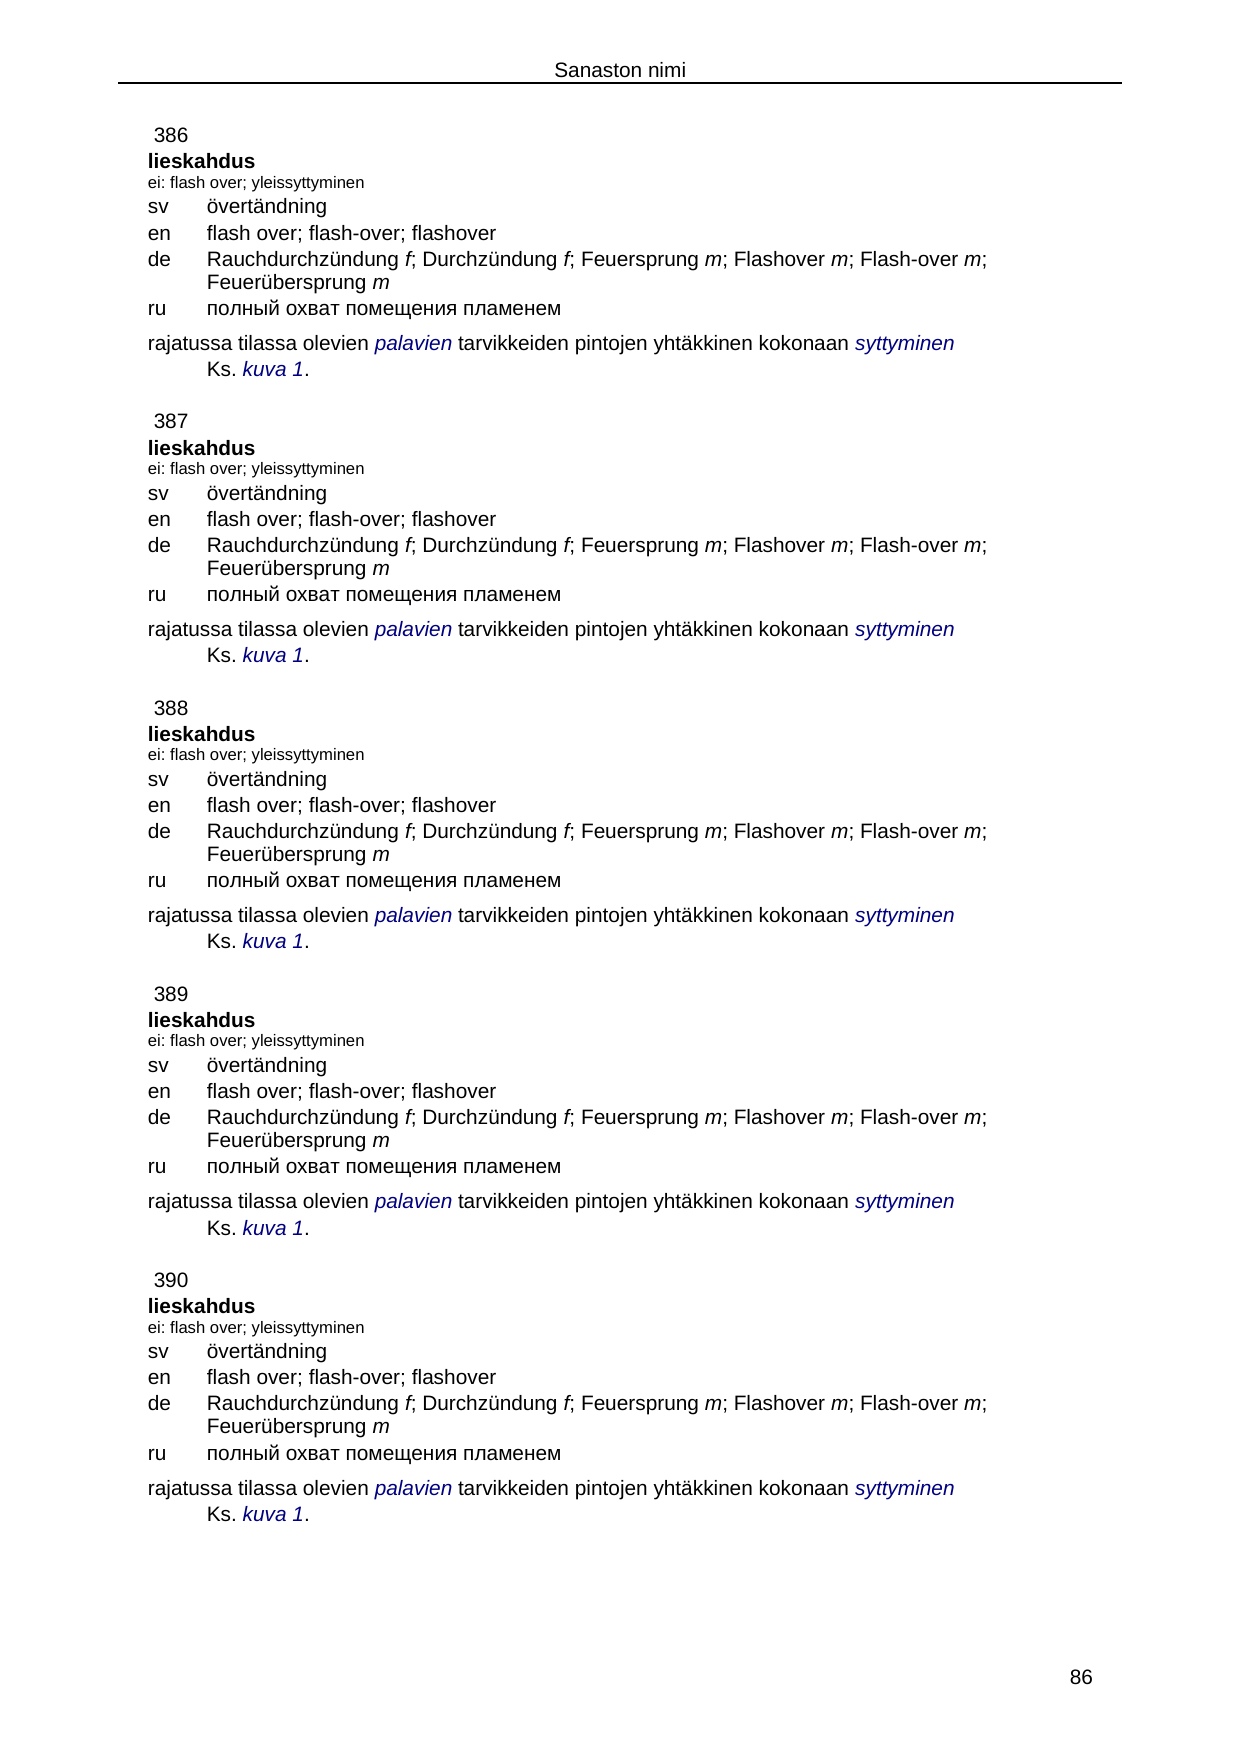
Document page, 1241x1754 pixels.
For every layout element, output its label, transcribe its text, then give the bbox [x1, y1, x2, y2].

table_header 390 lieskahdus ei: flash over; yleissyttyminen sv övertändning en flash over; flash-over; flashover de Rauchdurchzündung f; Durchzündung f; Feuersprung m; Flashover m; Flash-over m; Feuerübersprung m ru полный охват помещения пламенем rajatussa tilassa olevien palavien tarvikkeiden pintojen yhtäkkinen kokonaan syttyminen Ks. kuva 1. [118, 1263, 1122, 1526]
table_header 387 lieskahdus ei: flash over; yleissyttyminen sv övertändning en flash over; flash-over; flashover de Rauchdurchzündung f; Durchzündung f; Feuersprung m; Flashover m; Flash-over m; Feuerübersprung m ru полный охват помещения пламенем rajatussa tilassa olevien palavien tarvikkeiden pintojen yhtäkkinen kokonaan syttyminen Ks. kuva 1. [118, 404, 1122, 667]
table_header 386 lieskahdus ei: flash over; yleissyttyminen sv övertändning en flash over; flash-over; flashover de Rauchdurchzündung f; Durchzündung f; Feuersprung m; Flashover m; Flash-over m; Feuerübersprung m ru полный охват помещения пламенем rajatussa tilassa olevien palavien tarvikkeiden pintojen yhtäkkinen kokonaan syttyminen Ks. kuva 1. [118, 118, 1122, 381]
table_header 389 lieskahdus ei: flash over; yleissyttyminen sv övertändning en flash over; flash-over; flashover de Rauchdurchzündung f; Durchzündung f; Feuersprung m; Flashover m; Flash-over m; Feuerübersprung m ru полный охват помещения пламенем rajatussa tilassa olevien palavien tarvikkeiden pintojen yhtäkkinen kokonaan syttyminen Ks. kuva 1. [118, 976, 1122, 1239]
table_header 388 lieskahdus ei: flash over; yleissyttyminen sv övertändning en flash over; flash-over; flashover de Rauchdurchzündung f; Durchzündung f; Feuersprung m; Flashover m; Flash-over m; Feuerübersprung m ru полный охват помещения пламенем rajatussa tilassa olevien palavien tarvikkeiden pintojen yhtäkkinen kokonaan syttyminen Ks. kuva 1. [118, 690, 1122, 953]
